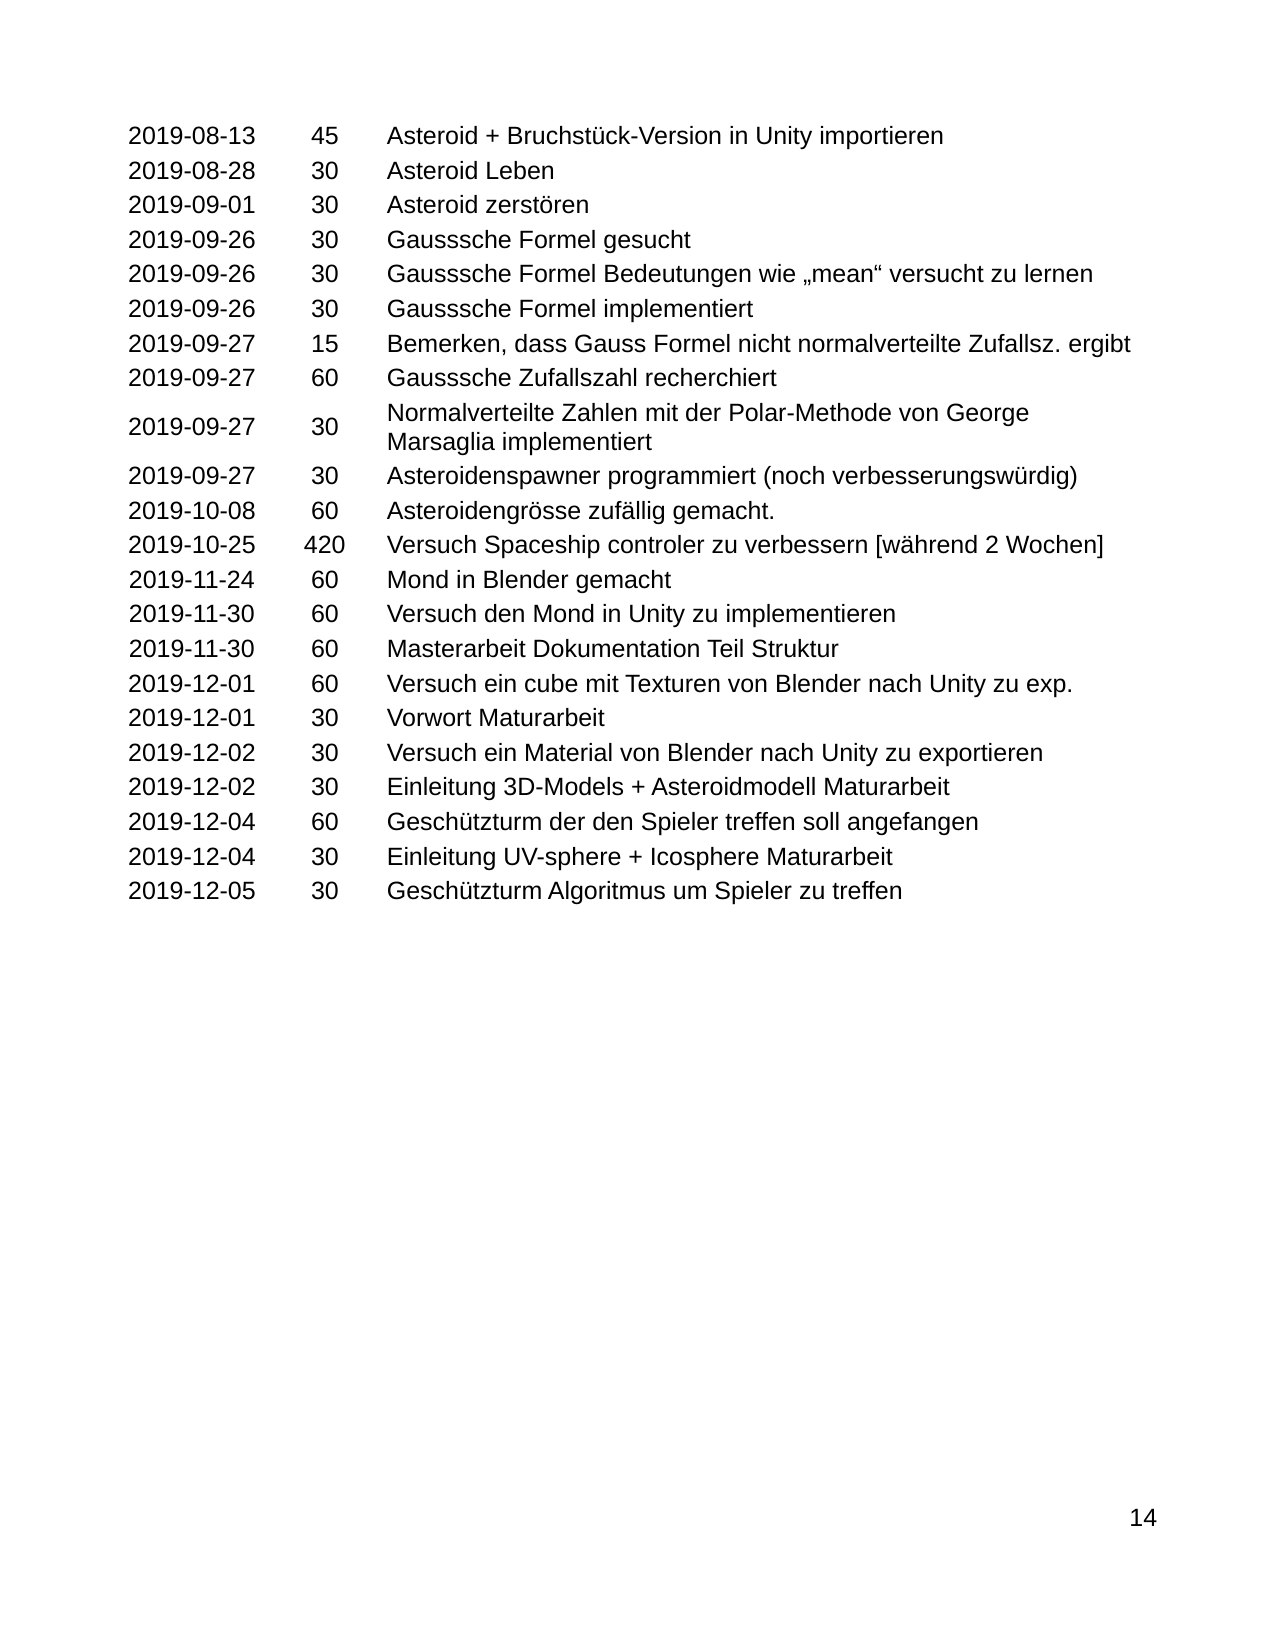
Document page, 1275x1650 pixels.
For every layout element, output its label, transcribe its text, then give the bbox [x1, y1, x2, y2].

table_cell 2019-12-02 [118, 769, 265, 804]
table_cell Gausssche Formel gesucht [384, 222, 1141, 256]
table_cell 45 [265, 118, 384, 153]
table_cell Geschützturm Algoritmus um Spieler zu treffen [384, 873, 1141, 908]
table_cell 2019-09-27 [118, 326, 265, 360]
table_cell 30 [265, 153, 384, 187]
table_cell 2019-11-24 [118, 562, 265, 596]
table_cell 2019-11-30 [118, 631, 265, 666]
table_cell 2019-10-25 [118, 527, 265, 562]
table_cell 2019-09-26 [118, 291, 265, 326]
table_cell Masterarbeit Dokumentation Teil Struktur [384, 631, 1141, 666]
table_cell 2019-08-13 [118, 118, 265, 153]
table_cell 2019-08-28 [118, 153, 265, 187]
table_cell Versuch Spaceship controler zu verbessern [während 2 Wochen] [384, 527, 1141, 562]
table_cell Asteroid zerstören [384, 187, 1141, 222]
table_cell 2019-09-27 [118, 458, 265, 493]
table_cell Bemerken, dass Gauss Formel nicht normalverteilte Zufallsz. ergibt [384, 326, 1141, 360]
table_cell 2019-12-04 [118, 804, 265, 838]
table_cell 60 [265, 562, 384, 596]
table_cell 60 [265, 493, 384, 527]
table_cell Gausssche Zufallszahl recherchiert [384, 360, 1141, 395]
table_cell 2019-12-04 [118, 839, 265, 873]
table_cell 2019-09-26 [118, 222, 265, 256]
table_cell 2019-12-01 [118, 666, 265, 700]
table_cell 15 [265, 326, 384, 360]
table_cell 2019-11-30 [118, 596, 265, 631]
table_cell Asteroid Leben [384, 153, 1141, 187]
table_cell 2019-09-26 [118, 256, 265, 291]
table_cell Gausssche Formel Bedeutungen wie „mean“ versucht zu lernen [384, 256, 1141, 291]
table_cell 2019-09-27 [118, 360, 265, 395]
table_cell Asteroid + Bruchstück-Version in Unity importieren [384, 118, 1141, 153]
table_cell 30 [265, 458, 384, 493]
table_cell 2019-12-01 [118, 700, 265, 735]
table_cell 60 [265, 804, 384, 838]
table_cell 30 [265, 700, 384, 735]
table_cell 30 [265, 735, 384, 769]
table_cell Vorwort Maturarbeit [384, 700, 1141, 735]
table_cell 30 [265, 291, 384, 326]
table_cell Einleitung UV-sphere + Icosphere Maturarbeit [384, 839, 1141, 873]
table_cell 2019-09-27 [118, 395, 265, 458]
table_cell Einleitung 3D-Models + Asteroidmodell Maturarbeit [384, 769, 1141, 804]
table_cell 30 [265, 187, 384, 222]
table_cell Mond in Blender gemacht [384, 562, 1141, 596]
table_cell 2019-09-01 [118, 187, 265, 222]
table_cell 30 [265, 222, 384, 256]
table_cell Versuch ein cube mit Texturen von Blender nach Unity zu exp. [384, 666, 1141, 700]
table_cell 60 [265, 596, 384, 631]
table_cell Versuch den Mond in Unity zu implementieren [384, 596, 1141, 631]
table_cell 420 [265, 527, 384, 562]
table_cell Asteroidengrösse zufällig gemacht. [384, 493, 1141, 527]
table_cell Asteroidenspawner programmiert (noch verbesserungswürdig) [384, 458, 1141, 493]
table_cell Geschützturm der den Spieler treffen soll angefangen [384, 804, 1141, 838]
table_cell 60 [265, 631, 384, 666]
table_cell 30 [265, 395, 384, 458]
table_cell 2019-12-05 [118, 873, 265, 908]
table_cell 30 [265, 256, 384, 291]
table_cell 30 [265, 839, 384, 873]
table_cell Normalverteilte Zahlen mit der Polar-Methode von George Marsaglia implementiert [384, 395, 1141, 458]
table_cell Versuch ein Material von Blender nach Unity zu exportieren [384, 735, 1141, 769]
table_cell 30 [265, 769, 384, 804]
table_cell Gausssche Formel implementiert [384, 291, 1141, 326]
table_cell 60 [265, 360, 384, 395]
table_cell 2019-12-02 [118, 735, 265, 769]
table_cell 2019-10-08 [118, 493, 265, 527]
table_cell 60 [265, 666, 384, 700]
table_cell 30 [265, 873, 384, 908]
